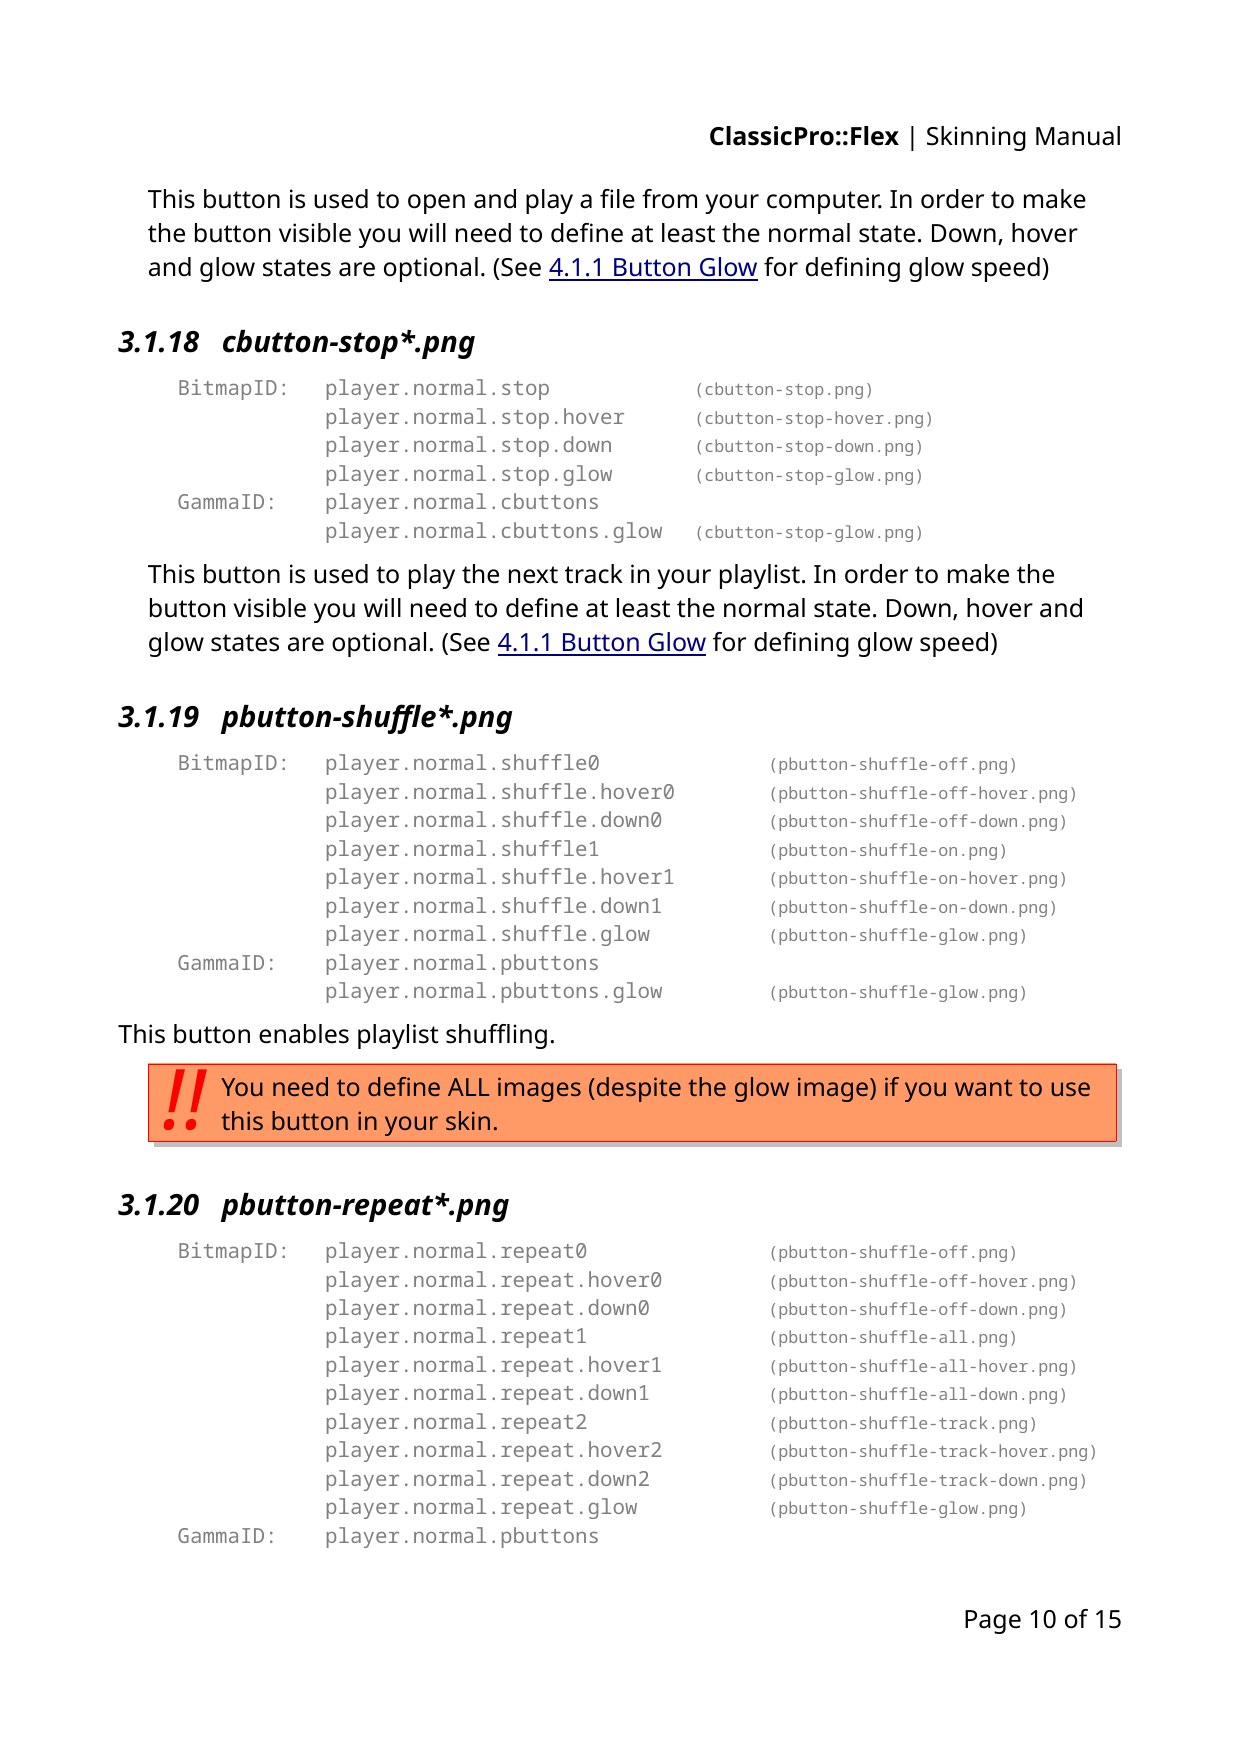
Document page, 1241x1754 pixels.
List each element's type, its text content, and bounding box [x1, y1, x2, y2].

text This button is used to open and play a file from your computer. In order to make the button visible you will need to define at least the normal state. Down, hover and glow states are optional. (See 4.1.1 Button Glow for defining glow speed) [148, 182, 1122, 284]
subtitle pbutton-repeat*.png [118, 1184, 1122, 1224]
subtitle cbutton-stop*.png [118, 321, 1122, 361]
text This button enables playlist shuffling. [118, 1017, 1122, 1051]
text !!You need to define ALL images (despite the glow image) if you want to use this button in your skin. [149, 1065, 1116, 1141]
text BitmapID: player.normal.shuffle0 (pbutton-shuffle-off.png) player.normal.shuffle.hover0 (pbutton-shuffle-off-hover.png) player.normal.shuffle.down0 (pbutton-shuffle-off-down.png) player.normal.shuffle1 (pbutton-shuffle-on.png) player.normal.shuffle.hover1 (pbutton-shuffle-on-hover.png) player.normal.shuffle.down1 (pbutton-shuffle-on-down.png) player.normal.shuffle.glow (pbutton-shuffle-glow.png) GammaID: player.normal.pbuttons player.normal.pbuttons.glow (pbutton-shuffle-glow.png) [177, 748, 1122, 1004]
text This button is used to play the next track in your playlist. In order to make the button visible you will need to define at least the normal state. Down, hover and glow states are optional. (See 4.1.1 Button Glow for defining glow speed) [148, 557, 1122, 659]
subtitle pbutton-shuffle*.png [118, 696, 1122, 736]
text BitmapID: player.normal.repeat0 (pbutton-shuffle-off.png) player.normal.repeat.hover0 (pbutton-shuffle-off-hover.png) player.normal.repeat.down0 (pbutton-shuffle-off-down.png) player.normal.repeat1 (pbutton-shuffle-all.png) player.normal.repeat.hover1 (pbutton-shuffle-all-hover.png) player.normal.repeat.down1 (pbutton-shuffle-all-down.png) player.normal.repeat2 (pbutton-shuffle-track.png) player.normal.repeat.hover2 (pbutton-shuffle-track-hover.png) player.normal.repeat.down2 (pbutton-shuffle-track-down.png) player.normal.repeat.glow (pbutton-shuffle-glow.png) GammaID: player.normal.pbuttons [177, 1236, 1122, 1549]
text BitmapID: player.normal.stop (cbutton-stop.png) player.normal.stop.hover (cbutton-stop-hover.png) player.normal.stop.down (cbutton-stop-down.png) player.normal.stop.glow (cbutton-stop-glow.png) GammaID: player.normal.cbuttons player.normal.cbuttons.glow (cbutton-stop-glow.png) [177, 373, 1122, 544]
